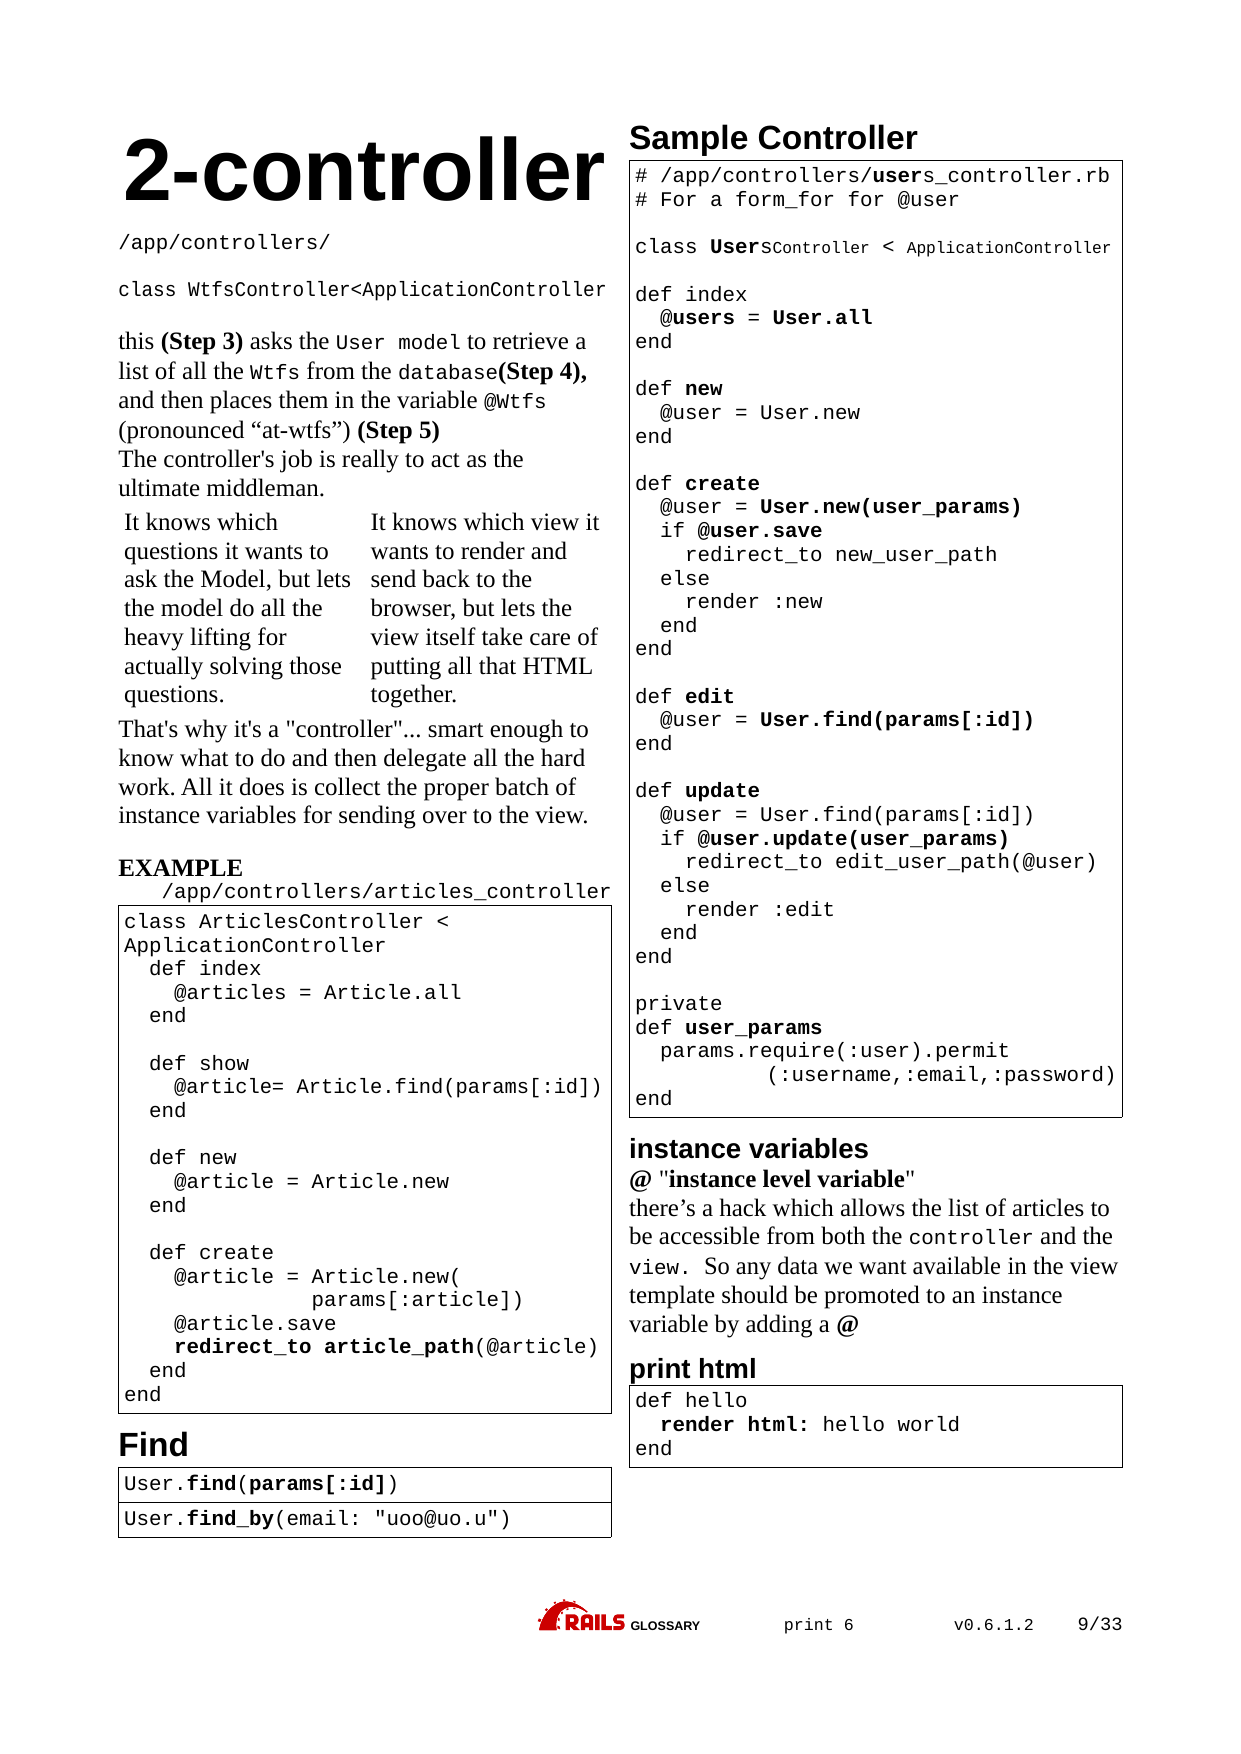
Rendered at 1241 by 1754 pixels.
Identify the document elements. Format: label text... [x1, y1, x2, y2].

subtitle 2-controller [118, 118, 611, 219]
text there’s a hack which allows the list of articles to be accessible from both the controller and the view. So any data we want available in the view template should be promoted to an instance variable by adding a @ [629, 1193, 1122, 1338]
table_header def hello render html: hello world end [630, 1386, 1122, 1467]
table_header It knows which questions it wants to ask the Model, but lets the model do all the heavy lifting for actually solving those questions. [118, 501, 364, 714]
text The controller's job is really to act as the ultimate middleman. [118, 444, 611, 501]
subtitle print html [629, 1353, 1122, 1385]
text That's why it's a "controller"... smart enough to know what to do and then delegate all the hard work. All it does is collect the proper batch of instance variables for sending over to the view. [118, 714, 611, 829]
table_header It knows which view it wants to render and send back to the browser, but lets the view itself take care of putting all that HTML together. [365, 501, 611, 714]
text class WtfsController<ApplicationController [118, 279, 611, 303]
text EXAMPLE [118, 853, 611, 881]
table_cell User.find_by(email: "uoo@uo.u") [119, 1503, 611, 1537]
text @ "instance level variable" [629, 1164, 1122, 1193]
text /app/controllers/ [118, 232, 611, 255]
subtitle Sample Controller [629, 118, 1122, 157]
subtitle Find [118, 1425, 611, 1464]
text this (Step 3) asks the User model to retrieve a list of all the Wtfs from the database(Step 4), and then places them in the variable @Wtfs (pronounced “at-wtfs”) (Step 5) [118, 326, 611, 444]
table_header User.find(params[:id]) [119, 1468, 611, 1502]
text /app/controllers/articles_controller [118, 881, 611, 905]
table_header # /app/controllers/users_controller.rb # For a form_for for @user class UsersController < ApplicationController def index @users = User.all end def new @user = User.new end def create @user = User.new(user_params) if @user.save redirect_to new_user_path else render :new end end def edit @user = User.find(params[:id]) end def update @user = User.find(params[:id]) if @user.update(user_params) redirect_to edit_user_path(@user) else render :edit end end private def user_params params.require(:user).permit (:username,:email,:password) end [630, 161, 1122, 1117]
subtitle instance variables [629, 1132, 1122, 1164]
table_header class ArticlesController < ApplicationController def index @articles = Article.all end def show @article= Article.find(params[:id]) end def new @article = Article.new end def create @article = Article.new( params[:article]) @article.save redirect_to article_path(@article) end end [119, 906, 611, 1413]
